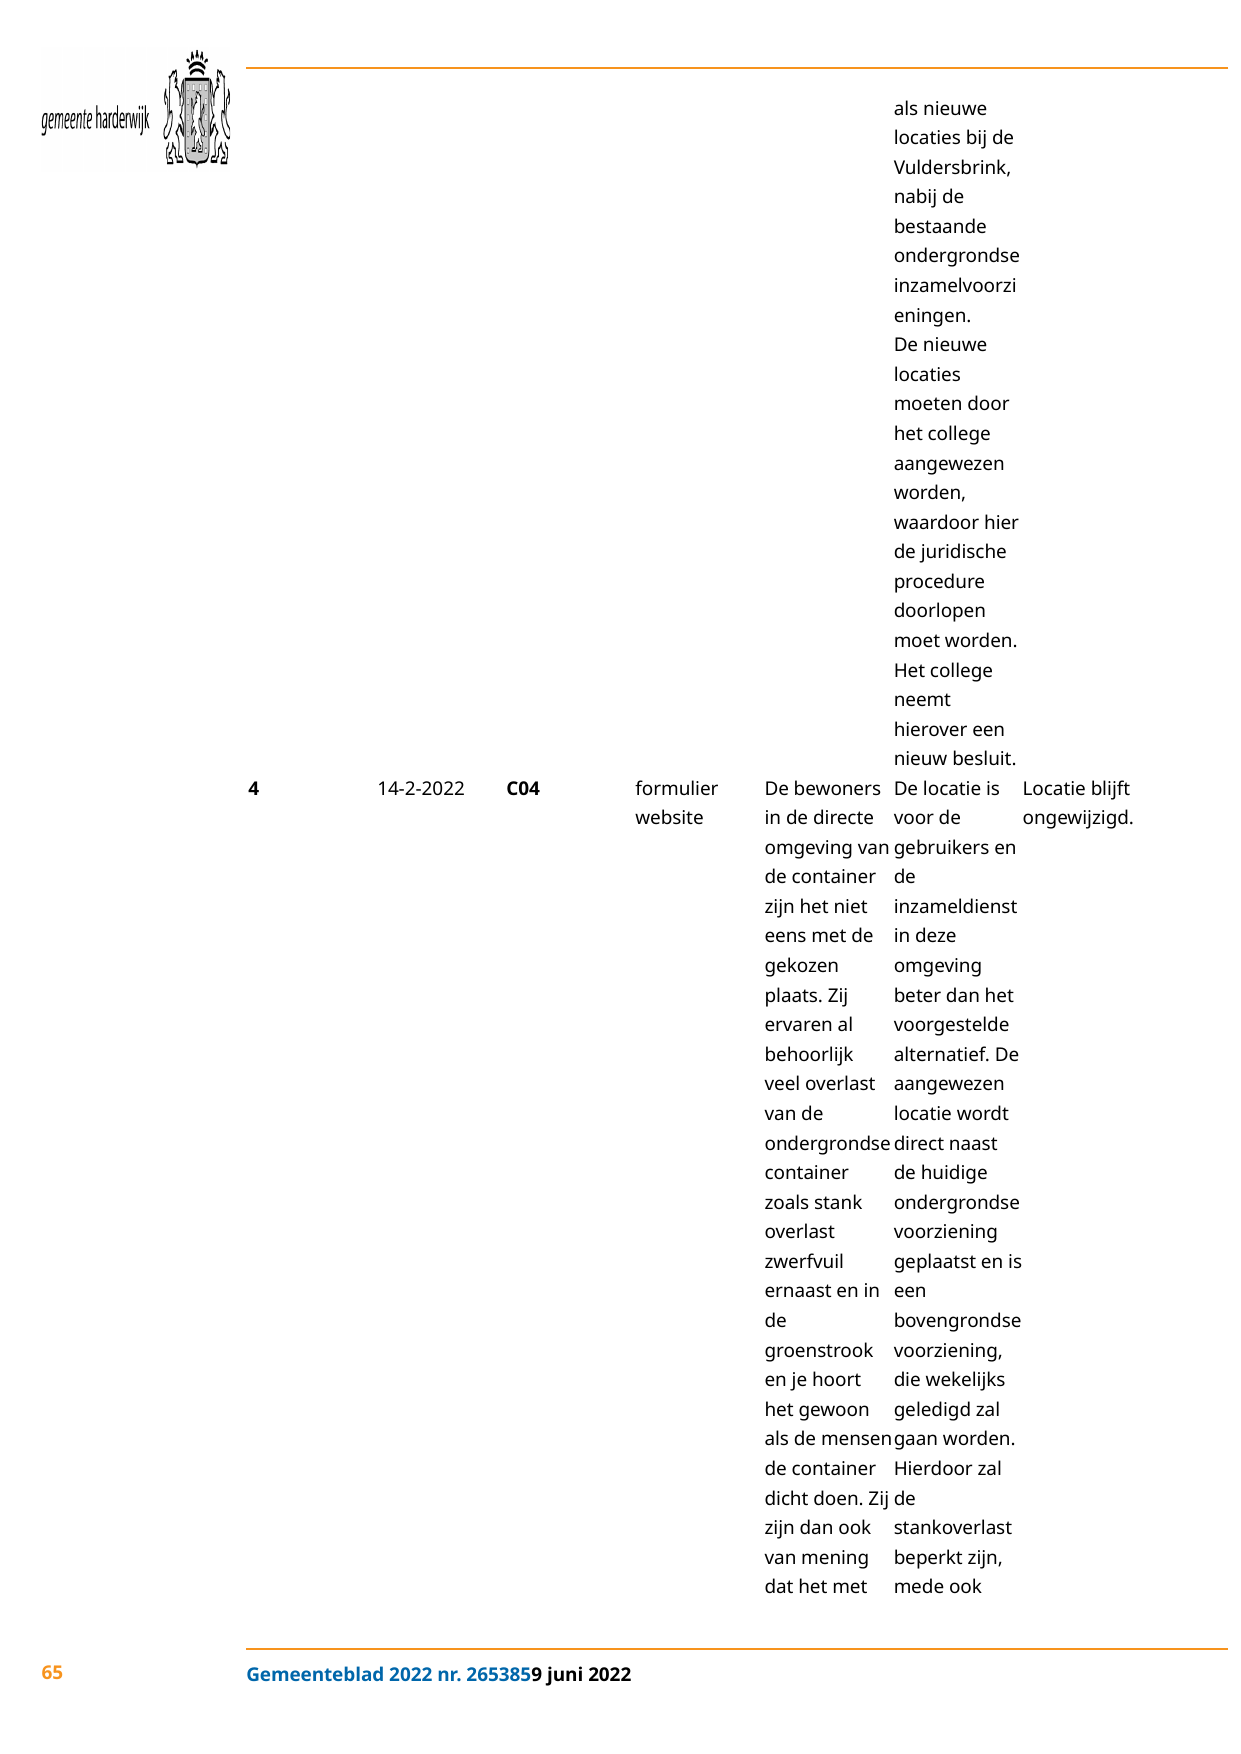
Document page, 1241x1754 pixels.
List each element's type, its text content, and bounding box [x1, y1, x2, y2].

table_header 4 [248, 775, 377, 1599]
picture [41, 47, 231, 172]
table_header als nieuwe locaties bij de Vuldersbrink, nabij de bestaande ondergrondse inzamelvoorzieningen. De nieuwe locaties moeten door het college aangewezen worden, waardoor hier de juridische procedure doorlopen moet worden. Het college neemt hierover een nieuw besluit. [894, 95, 1022, 771]
table_header [764, 95, 893, 771]
table_header [1023, 95, 1152, 771]
table_header [635, 95, 764, 771]
table_header [377, 95, 506, 771]
table_header formulier website [635, 775, 764, 1599]
table_header De locatie is voor de gebruikers en de inzameldienst in deze omgeving beter dan het voorgestelde alternatief. De aangewezen locatie wordt direct naast de huidige ondergrondse voorziening geplaatst en is een bovengrondse voorziening, die wekelijks geledigd zal gaan worden. Hierdoor zal de stankoverlast beperkt zijn, mede ook [894, 775, 1022, 1599]
table_header De bewoners in de directe omgeving van de container zijn het niet eens met de gekozen plaats. Zij ervaren al behoorlijk veel overlast van de ondergrondse container zoals stank overlast zwerfvuil ernaast en in de groenstrook en je hoort het gewoon als de mensen de container dicht doen. Zij zijn dan ook van mening dat het met [764, 775, 893, 1599]
table_header [248, 95, 377, 771]
table_header [506, 95, 635, 771]
table_header C04 [506, 775, 635, 1599]
table_header Locatie blijft ongewijzigd. [1023, 775, 1152, 1599]
table_header 14-2-2022 [377, 775, 506, 1599]
